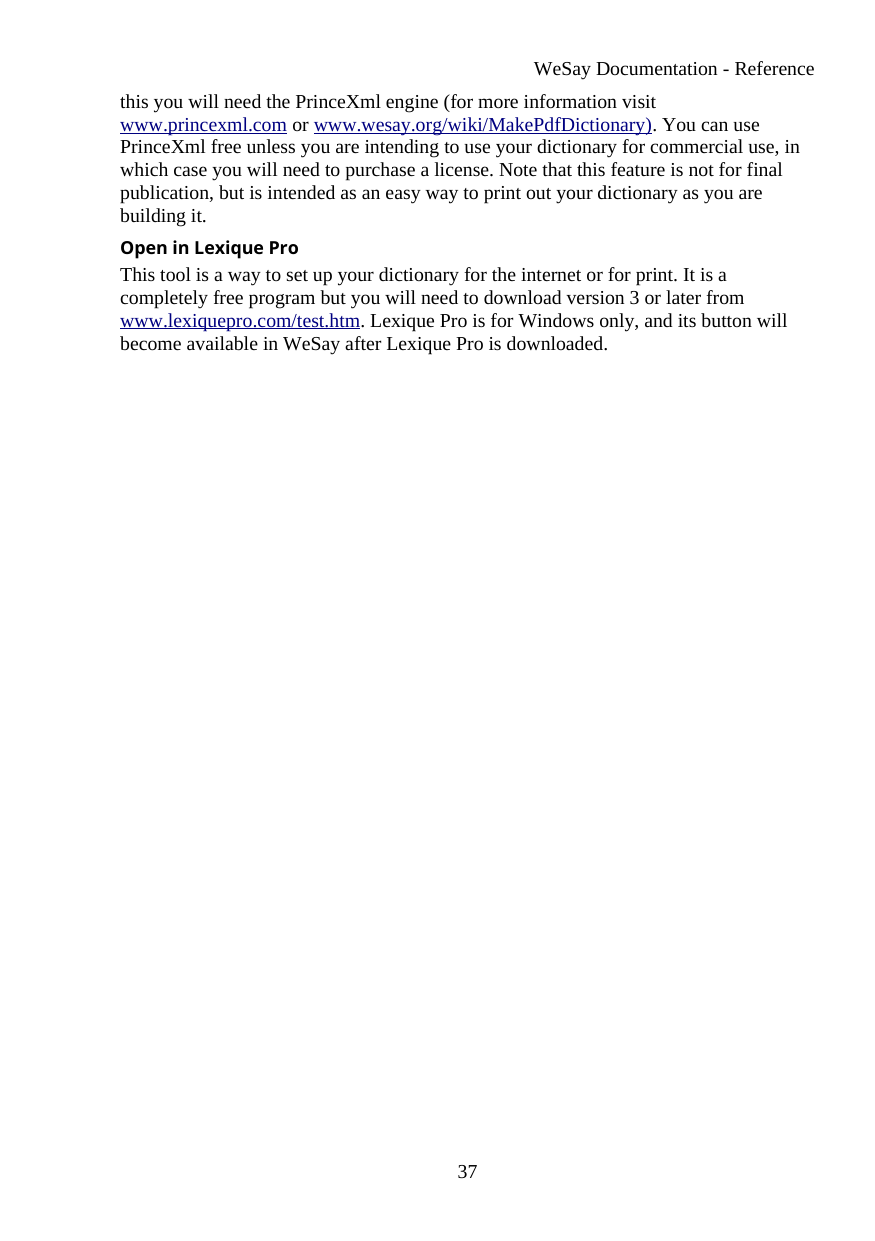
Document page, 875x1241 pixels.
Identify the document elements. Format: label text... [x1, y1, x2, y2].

text this you will need the PrinceXml engine (for more information visit www.princexml.com or www.wesay.org/wiki/MakePdfDictionary). You can use PrinceXml free unless you are intending to use your dictionary for commercial use, in which case you will need to purchase a license. Note that this feature is not for final publication, but is intended as an easy way to print out your dictionary as you are building it. [120, 90, 814, 227]
text This tool is a way to set up your dictionary for the internet or for print. It is a completely free program but you will need to download version 3 or later from www.lexiquepro.com/test.htm. Lexique Pro is for Windows only, and its button will become available in WeSay after Lexique Pro is downloaded. [120, 263, 814, 354]
subtitle Open in Lexique Pro [120, 236, 814, 260]
